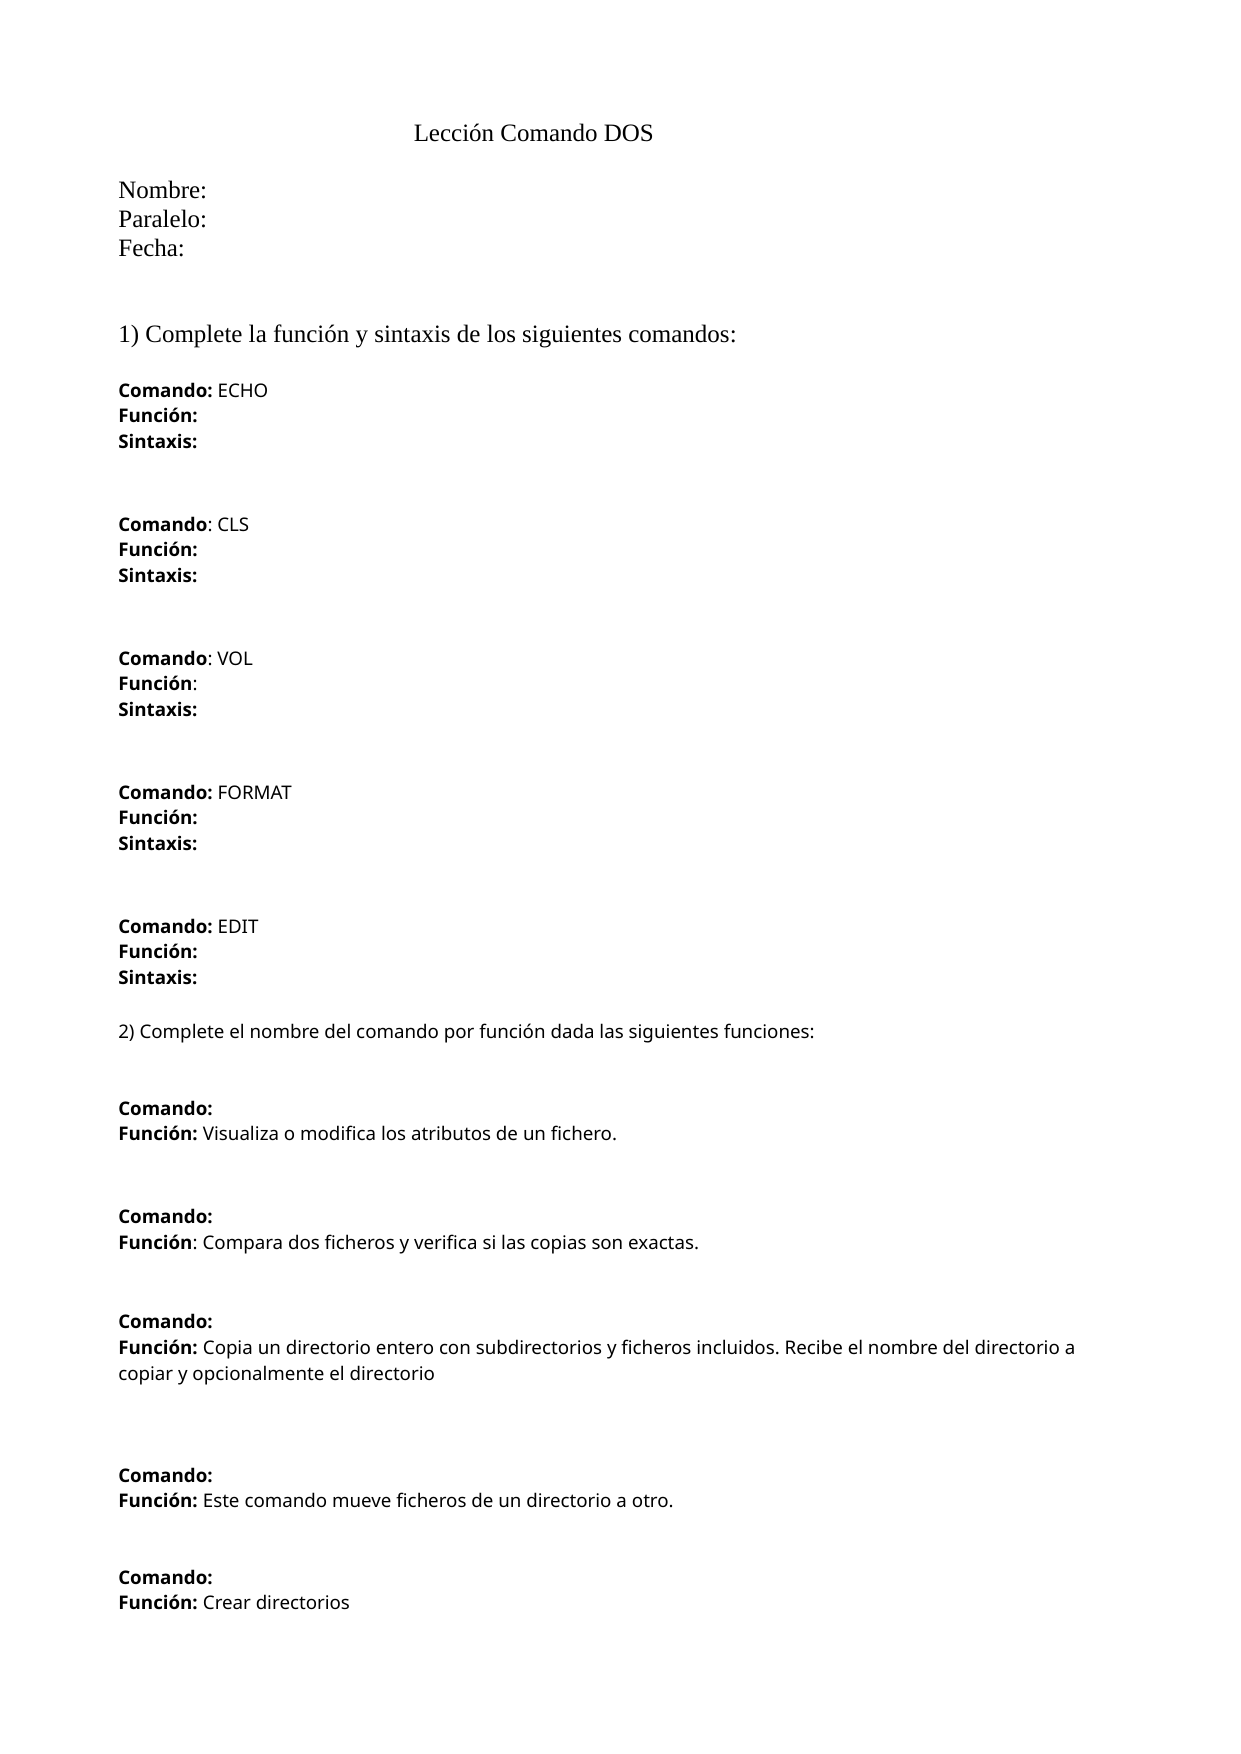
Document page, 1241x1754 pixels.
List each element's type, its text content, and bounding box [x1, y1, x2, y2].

text 2) Complete el nombre del comando por función dada las siguientes funciones: [118, 1018, 1122, 1044]
text Función: Compara dos ficheros y verifica si las copias son exactas. [118, 1229, 1122, 1254]
text Comando: [118, 1564, 1122, 1589]
text Función: Copia un directorio entero con subdirectorios y ficheros incluidos. Recibe el nombre del directorio a copiar y opcionalmente el directorio [118, 1334, 1122, 1385]
text 1) Complete la función y sintaxis de los siguientes comandos: [118, 319, 1122, 348]
text Función: [118, 671, 1122, 696]
text Comando: VOL [118, 645, 1122, 671]
text Comando: EDIT [118, 913, 1122, 939]
text Función: [118, 939, 1122, 964]
text Sintaxis: [118, 830, 1122, 856]
text Sintaxis: [118, 428, 1122, 453]
text Comando: [118, 1462, 1122, 1487]
text Fecha: [118, 233, 1122, 262]
text Función: Visualiza o modifica los atributos de un fichero. [118, 1121, 1122, 1146]
text Comando: FORMAT [118, 779, 1122, 804]
text Lección Comando DOS [118, 118, 1122, 147]
text Función: [118, 536, 1122, 562]
text Sintaxis: [118, 696, 1122, 722]
text Comando: [118, 1095, 1122, 1121]
text Comando: CLS [118, 511, 1122, 536]
text Función: [118, 402, 1122, 428]
text Sintaxis: [118, 562, 1122, 587]
text Función: [118, 804, 1122, 830]
text Paralelo: [118, 204, 1122, 233]
text Función: Crear directorios [118, 1589, 1122, 1615]
text Sintaxis: [118, 964, 1122, 990]
text Nombre: [118, 176, 1122, 204]
text Comando: [118, 1309, 1122, 1334]
text Comando: ECHO [118, 377, 1122, 402]
text Función: Este comando mueve ficheros de un directorio a otro. [118, 1487, 1122, 1513]
text Comando: [118, 1203, 1122, 1229]
